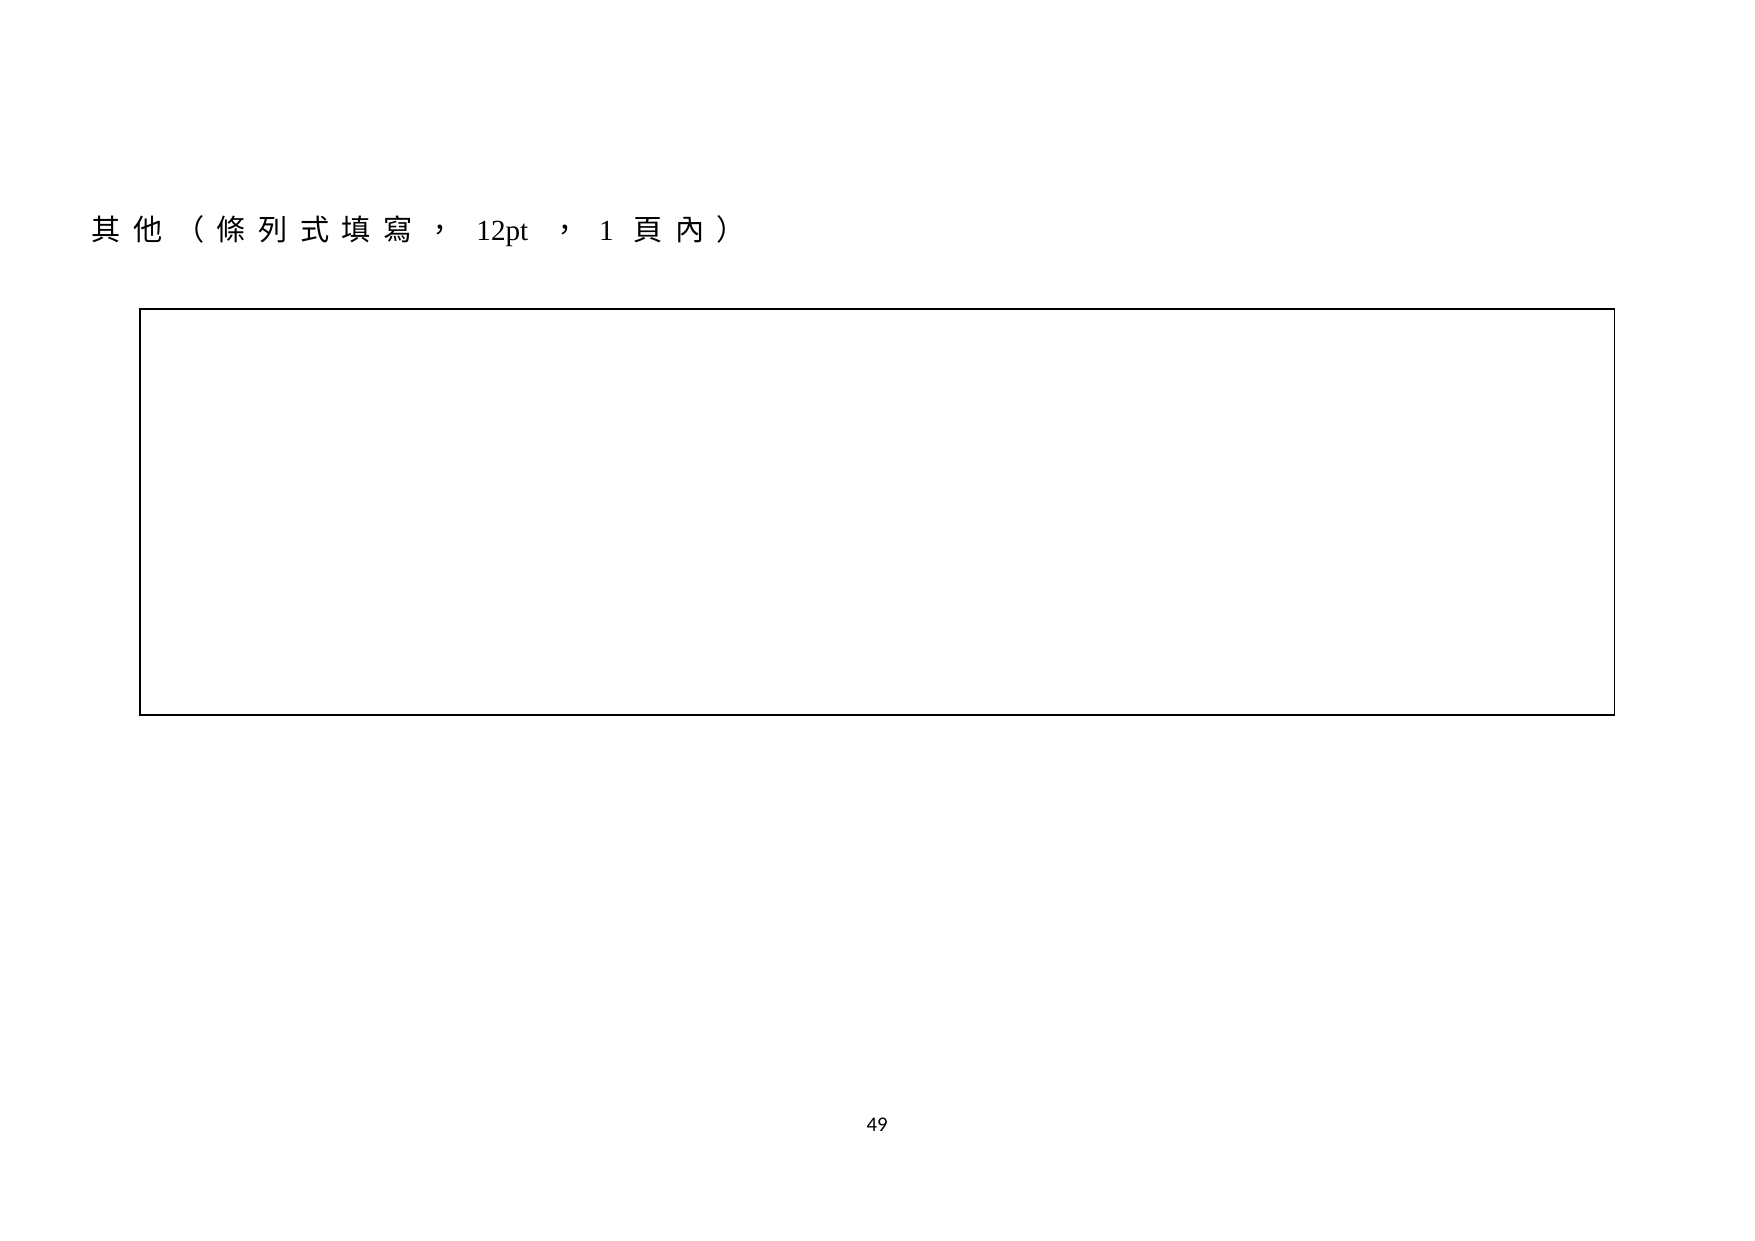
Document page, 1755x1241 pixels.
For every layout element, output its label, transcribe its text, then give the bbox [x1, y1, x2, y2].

text 其他（條列式填寫，12pt，1頁內） [85, 144, 1669, 269]
